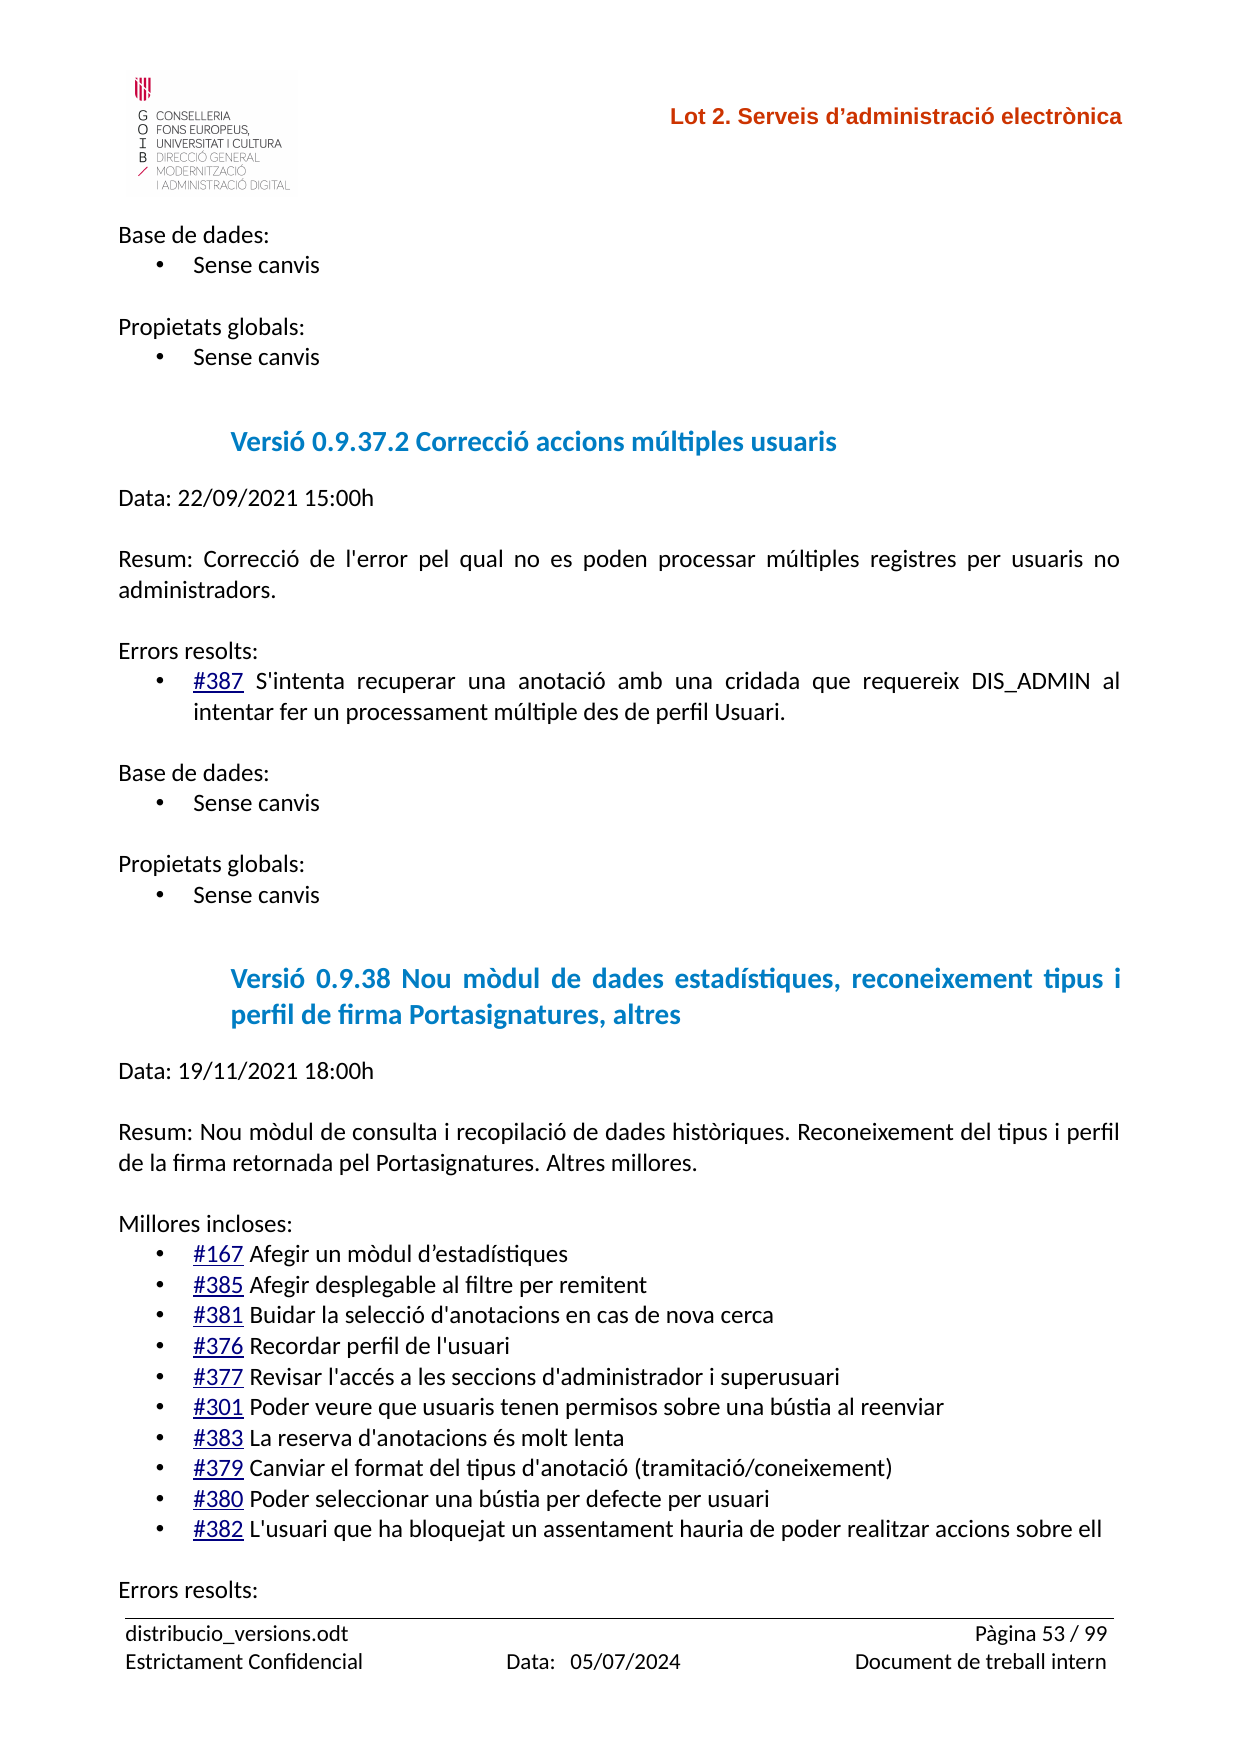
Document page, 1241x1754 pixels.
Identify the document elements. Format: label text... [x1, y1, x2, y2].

text Data: 19/11/2021 18:00h [118, 1056, 1122, 1086]
list Sense canvis [156, 341, 1122, 372]
list #301 Poder veure que usuaris tenen permisos sobre una bústia al reenviar [156, 1391, 1122, 1422]
list #383 La reserva d'anotacions és molt lenta [156, 1422, 1122, 1452]
text Errors resolts: [118, 635, 1122, 665]
text Data: 22/09/2021 15:00h [118, 482, 1122, 513]
list #380 Poder seleccionar una bústia per defecte per usuari [156, 1483, 1122, 1513]
list #379 Canviar el format del tipus d'anotació (tramitació/coneixement) [156, 1452, 1122, 1483]
list #382 L'usuari que ha bloquejat un assentament hauria de poder realitzar accions sobre ell [156, 1513, 1122, 1544]
list #167 Afegir un mòdul d’estadístiques [156, 1239, 1122, 1269]
list Sense canvis [156, 250, 1122, 280]
list #381 Buidar la selecció d'anotacions en cas de nova cerca [156, 1300, 1122, 1330]
list Sense canvis [156, 879, 1122, 909]
list #377 Revisar l'accés a les seccions d'administrador i superusuari [156, 1361, 1122, 1391]
text Resum: Nou mòdul de consulta i recopilació de dades històriques. Reconeixement del tipus i perfil de la firma retornada pel Portasignatures. Altres millores. [118, 1117, 1122, 1178]
list #387 S'intenta recuperar una anotació amb una cridada que requereix DIS_ADMIN al intentar fer un processament múltiple des de perfil Usuari. [156, 665, 1122, 726]
subtitle Versió 0.9.38 Nou mòdul de dades estadístiques, reconeixement tipus i perfil de firma Portasignatures, altres [153, 961, 1122, 1032]
text Errors resolts: [118, 1574, 1122, 1605]
text Base de dades: [118, 757, 1122, 787]
list #376 Recordar perfil de l'usuari [156, 1330, 1122, 1361]
text Resum: Correcció de l'error pel qual no es poden processar múltiples registres per usuaris no administradors. [118, 543, 1122, 604]
picture [126, 70, 299, 197]
text Propietats globals: [118, 848, 1122, 879]
text Base de dades: [118, 219, 1122, 250]
text Propietats globals: [118, 311, 1122, 341]
list Sense canvis [156, 787, 1122, 818]
subtitle Versió 0.9.37.2 Correcció accions múltiples usuaris [153, 423, 1122, 458]
list #385 Afegir desplegable al filtre per remitent [156, 1269, 1122, 1300]
text Millores incloses: [118, 1208, 1122, 1239]
